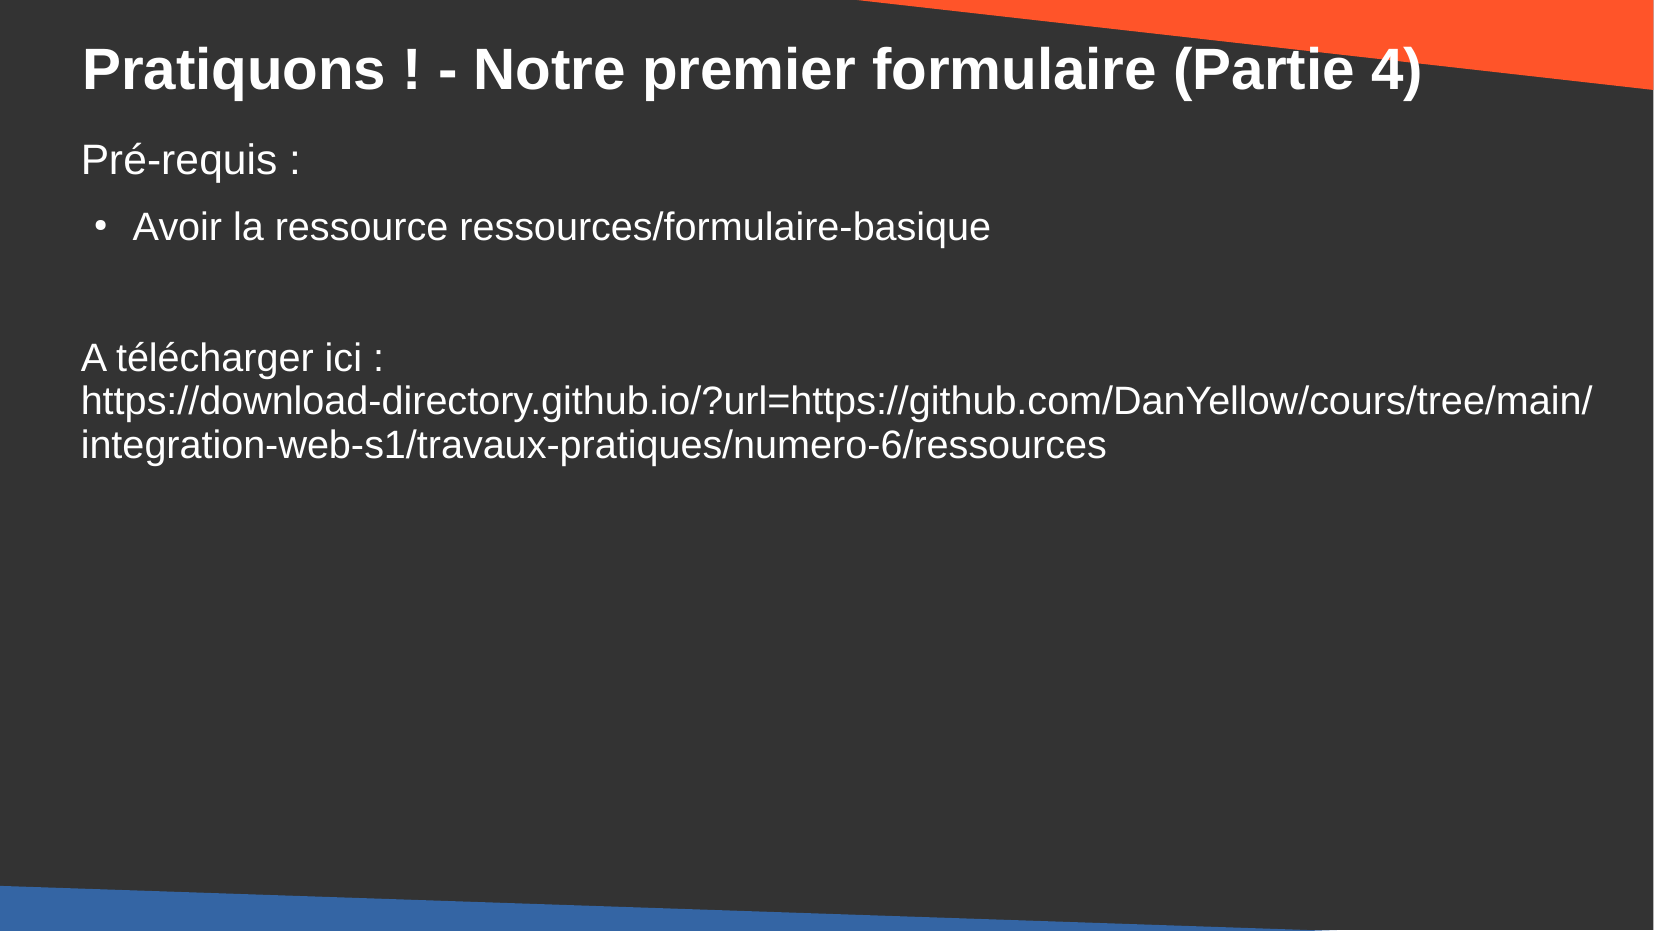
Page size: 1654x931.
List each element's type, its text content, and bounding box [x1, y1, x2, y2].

title Pratiquons ! - Notre premier formulaire (Partie 4) [82, 37, 1571, 114]
text_box [856, 0, 1654, 91]
text_box [0, 885, 1337, 931]
list Pré-requis : Avoir la ressource ressources/formulaire-basique A télécharger ici : https://download-directory.github.io/?url=https://github.com/DanYellow/cours/tree/main/integration-web-s1/travaux-pratiques/numero-6/ressources [80, 135, 1620, 473]
